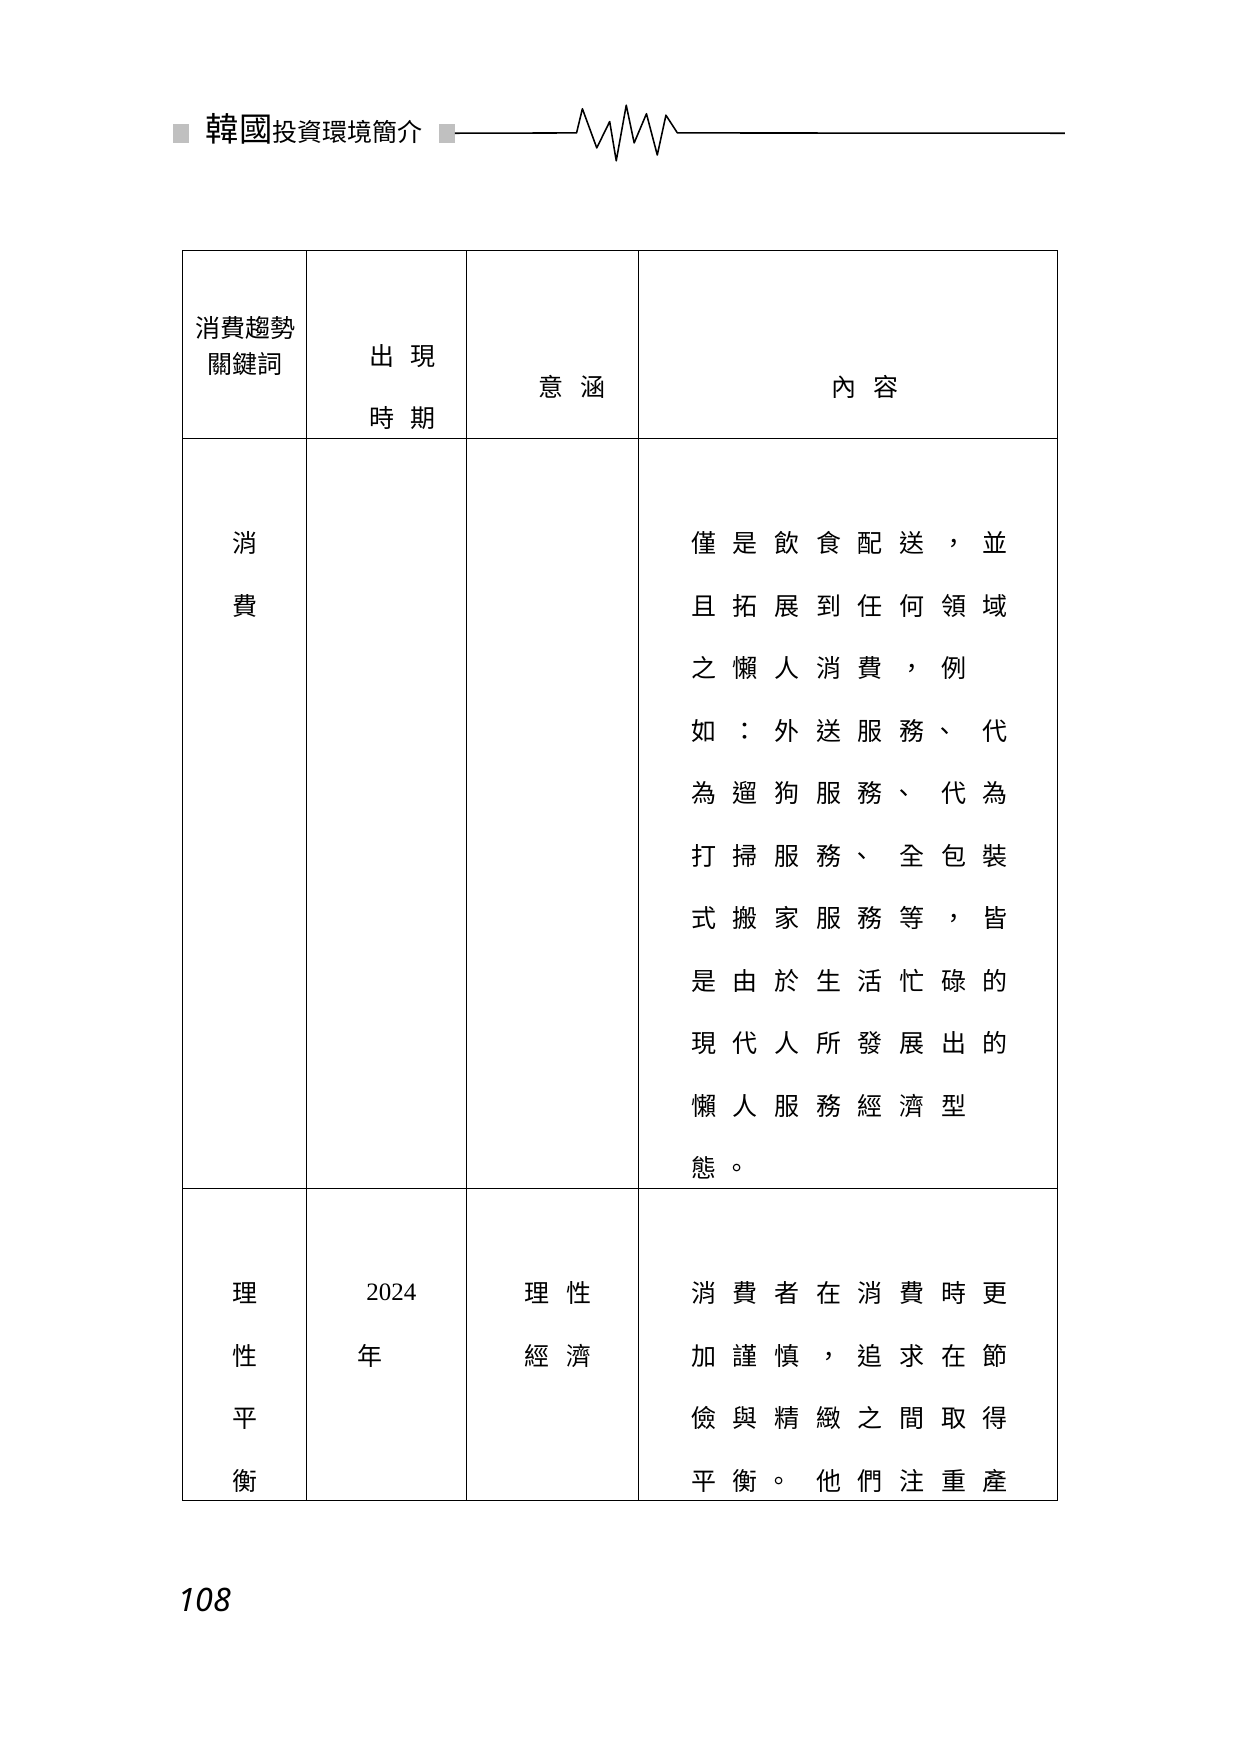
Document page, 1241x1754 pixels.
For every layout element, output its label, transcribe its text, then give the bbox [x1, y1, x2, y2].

table_cell 僅是飲食配送，並且拓展到任何領域之懶人消費，例如：外送服務、代為遛狗服務、代為打掃服務、全包裝式搬家服務等，皆是由於生活忙碌的現代人所發展出的懶人服務經濟型態。 [639, 439, 1057, 1188]
table_header 意涵 [467, 251, 638, 438]
table_header 內容 [639, 251, 1057, 438]
table_header 出現時期 [307, 251, 466, 438]
table_header 消費趨勢 關鍵詞 [183, 251, 306, 438]
table_cell 2024年 [307, 1189, 466, 1500]
table_cell [307, 439, 466, 1188]
table_cell 消費 [183, 439, 306, 1188]
table_cell 消費者在消費時更加謹慎，追求在節儉與精緻之間取得平衡。他們注重產 [639, 1189, 1057, 1500]
table_cell 理性經濟 [467, 1189, 638, 1500]
table_cell 理性平衡 [183, 1189, 306, 1500]
table_cell [467, 439, 638, 1188]
